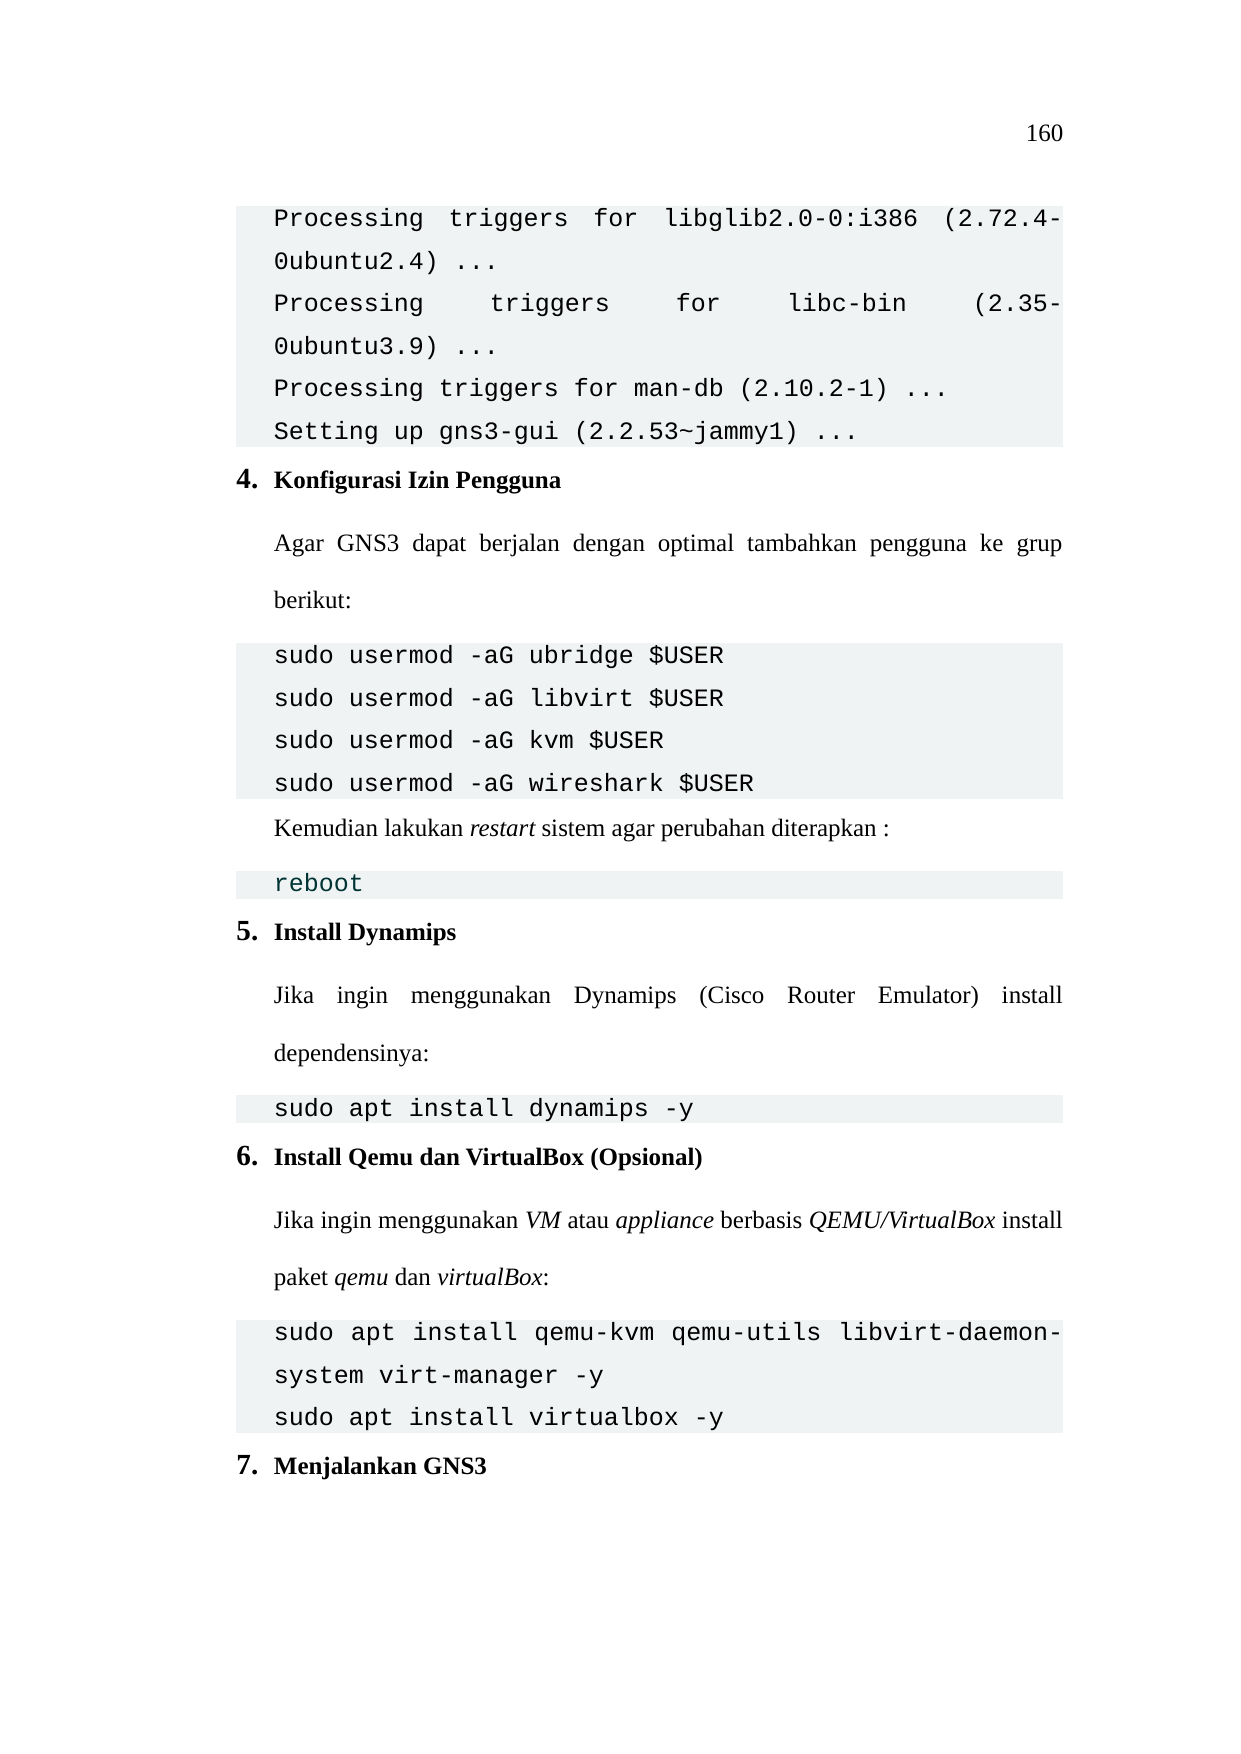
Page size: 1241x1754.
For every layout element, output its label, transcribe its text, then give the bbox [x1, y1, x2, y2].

list Install Dynamips [236, 913, 1063, 947]
list sudo usermod -aG ubridge $USER [236, 643, 1063, 671]
list sudo usermod -aG kvm $USER [236, 728, 1063, 756]
list Processing triggers for libglib2.0-0:i386 (2.72.4-0ubuntu2.4) ... [236, 206, 1063, 277]
list Processing triggers for libc-bin (2.35-0ubuntu3.9) ... [236, 291, 1063, 362]
list sudo usermod -aG wireshark $USER [236, 771, 1063, 799]
list Agar GNS3 dapat berjalan dengan optimal tambahkan pengguna ke grup berikut: [236, 528, 1063, 614]
list Install Qemu dan VirtualBox (Opsional) [236, 1138, 1063, 1171]
list Menjalankan GNS3 [236, 1447, 1063, 1481]
list Processing triggers for man-db (2.10.2-1) ... [236, 376, 1063, 404]
list sudo apt install dynamips -y [236, 1095, 1063, 1123]
list Jika ingin menggunakan Dynamips (Cisco Router Emulator) install dependensinya: [236, 980, 1063, 1066]
list Jika ingin menggunakan VM atau appliance berbasis QEMU/VirtualBox install paket qemu dan virtualBox: [236, 1205, 1063, 1291]
list Konfigurasi Izin Pengguna [236, 461, 1063, 494]
list sudo usermod -aG libvirt $USER [236, 686, 1063, 714]
list reboot [236, 871, 1063, 899]
list Setting up gns3-gui (2.2.53~jammy1) ... [236, 418, 1063, 447]
list sudo apt install virtualbox -y [236, 1405, 1063, 1433]
list Kemudian lakukan restart sistem agar perubahan diterapkan : [236, 813, 1063, 842]
list sudo apt install qemu-kvm qemu-utils libvirt-daemon-system virt-manager -y [236, 1320, 1063, 1391]
